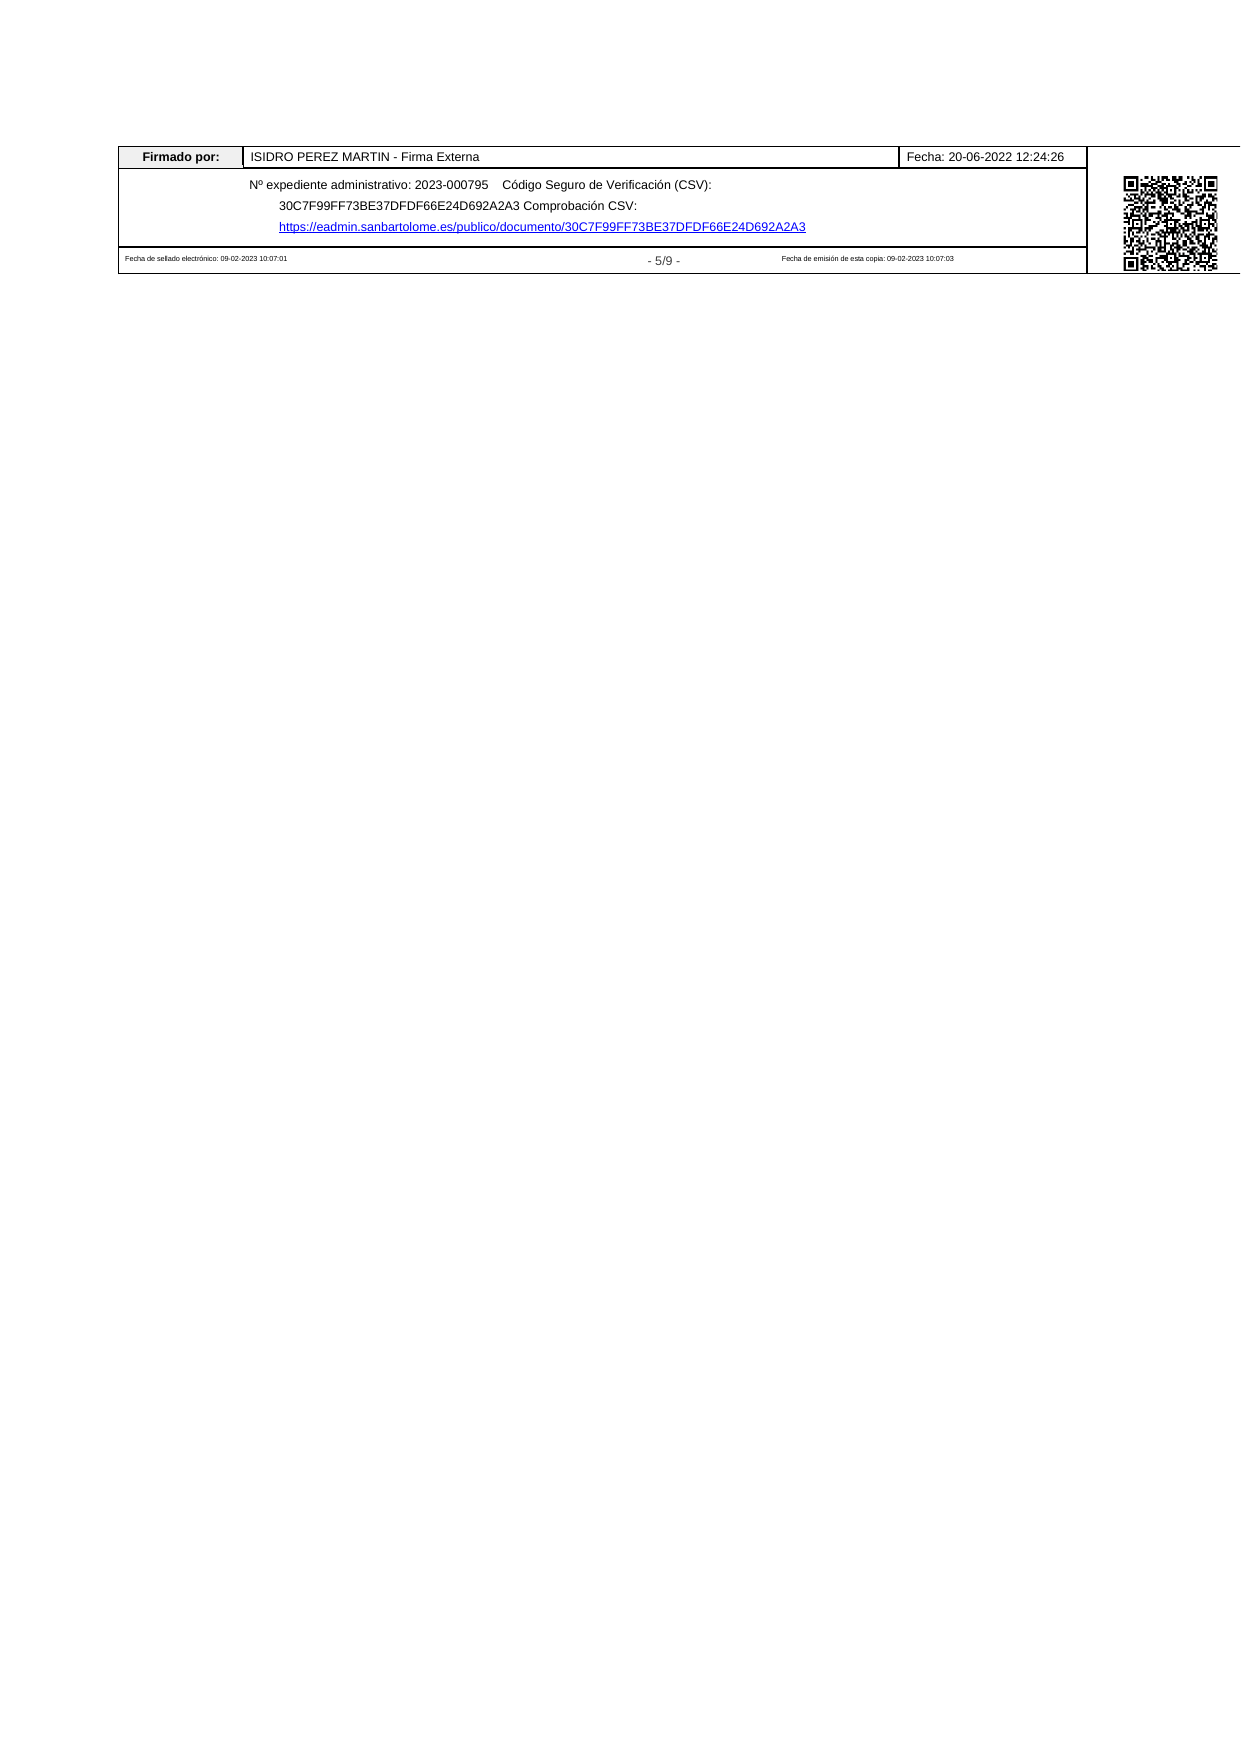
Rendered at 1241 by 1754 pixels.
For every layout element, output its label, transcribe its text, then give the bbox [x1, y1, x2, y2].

table_header Firmado por: [119, 147, 242, 165]
table_header Fecha: 20-06-2022 12:24:26 [900, 147, 1086, 167]
table_header ISIDRO PEREZ MARTIN - Firma Externa [244, 147, 898, 167]
table_cell Nº expediente administrativo: 2023-000795 Código Seguro de Verificación (CSV): 30C7F99FF73BE37DFDF66E24D692A2A3 Comprobación CSV: https://eadmin.sanbartolome.es/publico/documento/30C7F99FF73BE37DFDF66E24D692A2A3 [119, 169, 1086, 246]
table_header [1088, 147, 1240, 273]
table_cell Fecha de sellado electrónico: 09-02-2023 10:07:01 - 5/9 - Fecha de emisión de esta copia: 09-02-2023 10:07:03 [119, 248, 1086, 273]
